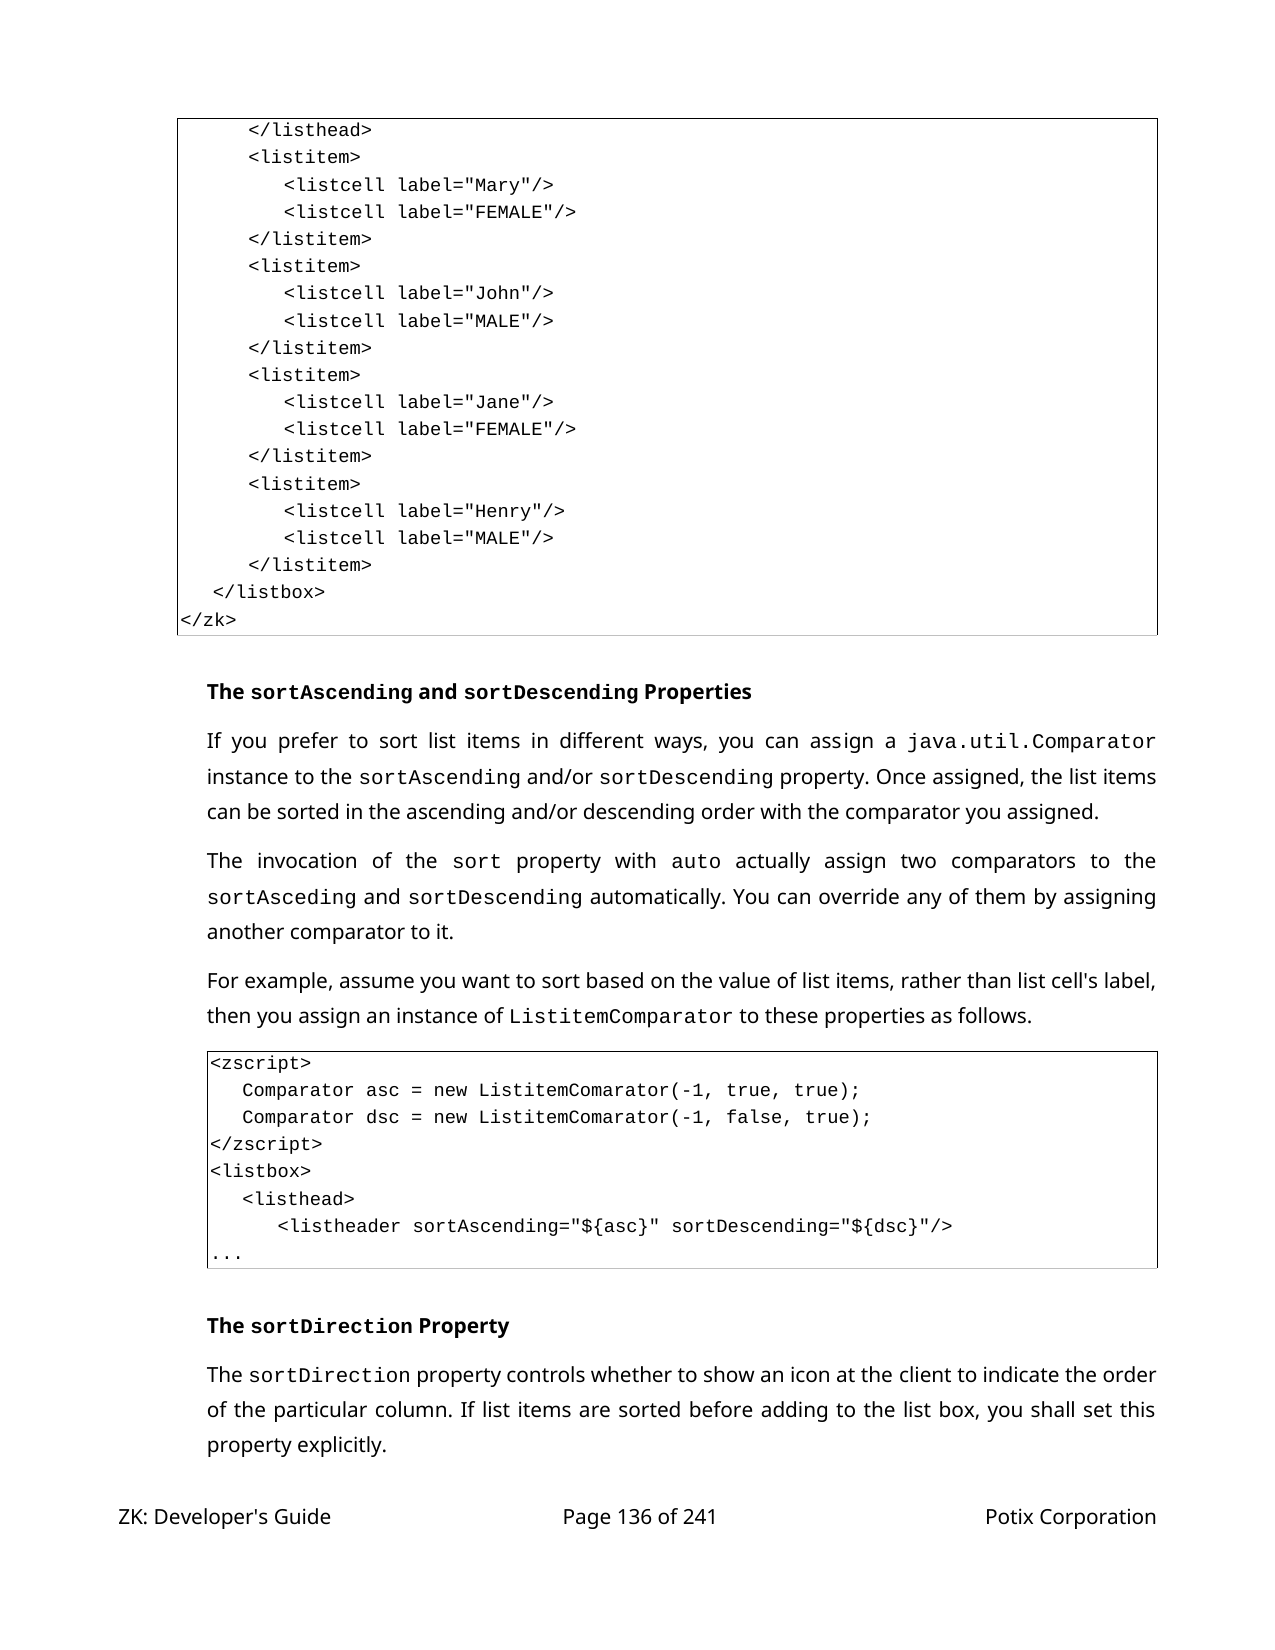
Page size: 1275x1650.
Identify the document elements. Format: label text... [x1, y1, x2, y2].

text <listcell label="FEMALE"/> [178, 200, 1157, 224]
text Comparator dsc = new ListitemComarator(-1, false, true); [208, 1105, 1157, 1129]
text </listbox> [178, 580, 1157, 604]
text </listitem> [178, 444, 1157, 469]
text <listcell label="MALE"/> [178, 308, 1157, 333]
text </listitem> [178, 336, 1157, 360]
subtitle The sortAscending and sortDescending Properties [207, 677, 1157, 706]
text The invocation of the sort property with auto actually assign two comparators to the sortAsceding and sortDescending automatically. You can override any of them by assigning another comparator to it. [207, 846, 1157, 946]
text <listheader sortAscending="${asc}" sortDescending="${dsc}"/> [208, 1214, 1157, 1238]
text <listitem> [178, 363, 1157, 387]
text </zk> [178, 607, 1157, 635]
text <listitem> [178, 145, 1157, 169]
text <listbox> [208, 1159, 1157, 1184]
text <listitem> [178, 472, 1157, 496]
text If you prefer to sort list items in different ways, you can assign a java.util.Comparator instance to the sortAscending and/or sortDescending property. Once assigned, the list items can be sorted in the ascending and/or descending order with the comparator you assigned. [207, 726, 1157, 826]
text </listitem> [178, 553, 1157, 577]
text <listitem> [178, 254, 1157, 278]
text <listhead> [208, 1187, 1157, 1211]
text </listhead> [178, 119, 1157, 142]
text <listcell label="FEMALE"/> [178, 417, 1157, 441]
text <listcell label="Jane"/> [178, 390, 1157, 414]
text <listcell label="John"/> [178, 281, 1157, 306]
text Comparator asc = new ListitemComarator(-1, true, true); [208, 1078, 1157, 1102]
text The sortDirection property controls whether to show an icon at the client to indicate the order of the particular column. If list items are sorted before adding to the list box, you shall set this property explicitly. [207, 1360, 1157, 1459]
text </zscript> [208, 1132, 1157, 1156]
subtitle The sortDirection Property [207, 1311, 1157, 1339]
text <zscript> [208, 1052, 1157, 1075]
text </listitem> [178, 227, 1157, 251]
text <listcell label="Henry"/> [178, 499, 1157, 523]
text For example, assume you want to sort based on the value of list items, rather than list cell's label, then you assign an instance of ListitemComparator to these properties as follows. [207, 966, 1157, 1030]
text <listcell label="Mary"/> [178, 172, 1157, 197]
text ... [208, 1241, 1157, 1268]
text <listcell label="MALE"/> [178, 526, 1157, 550]
